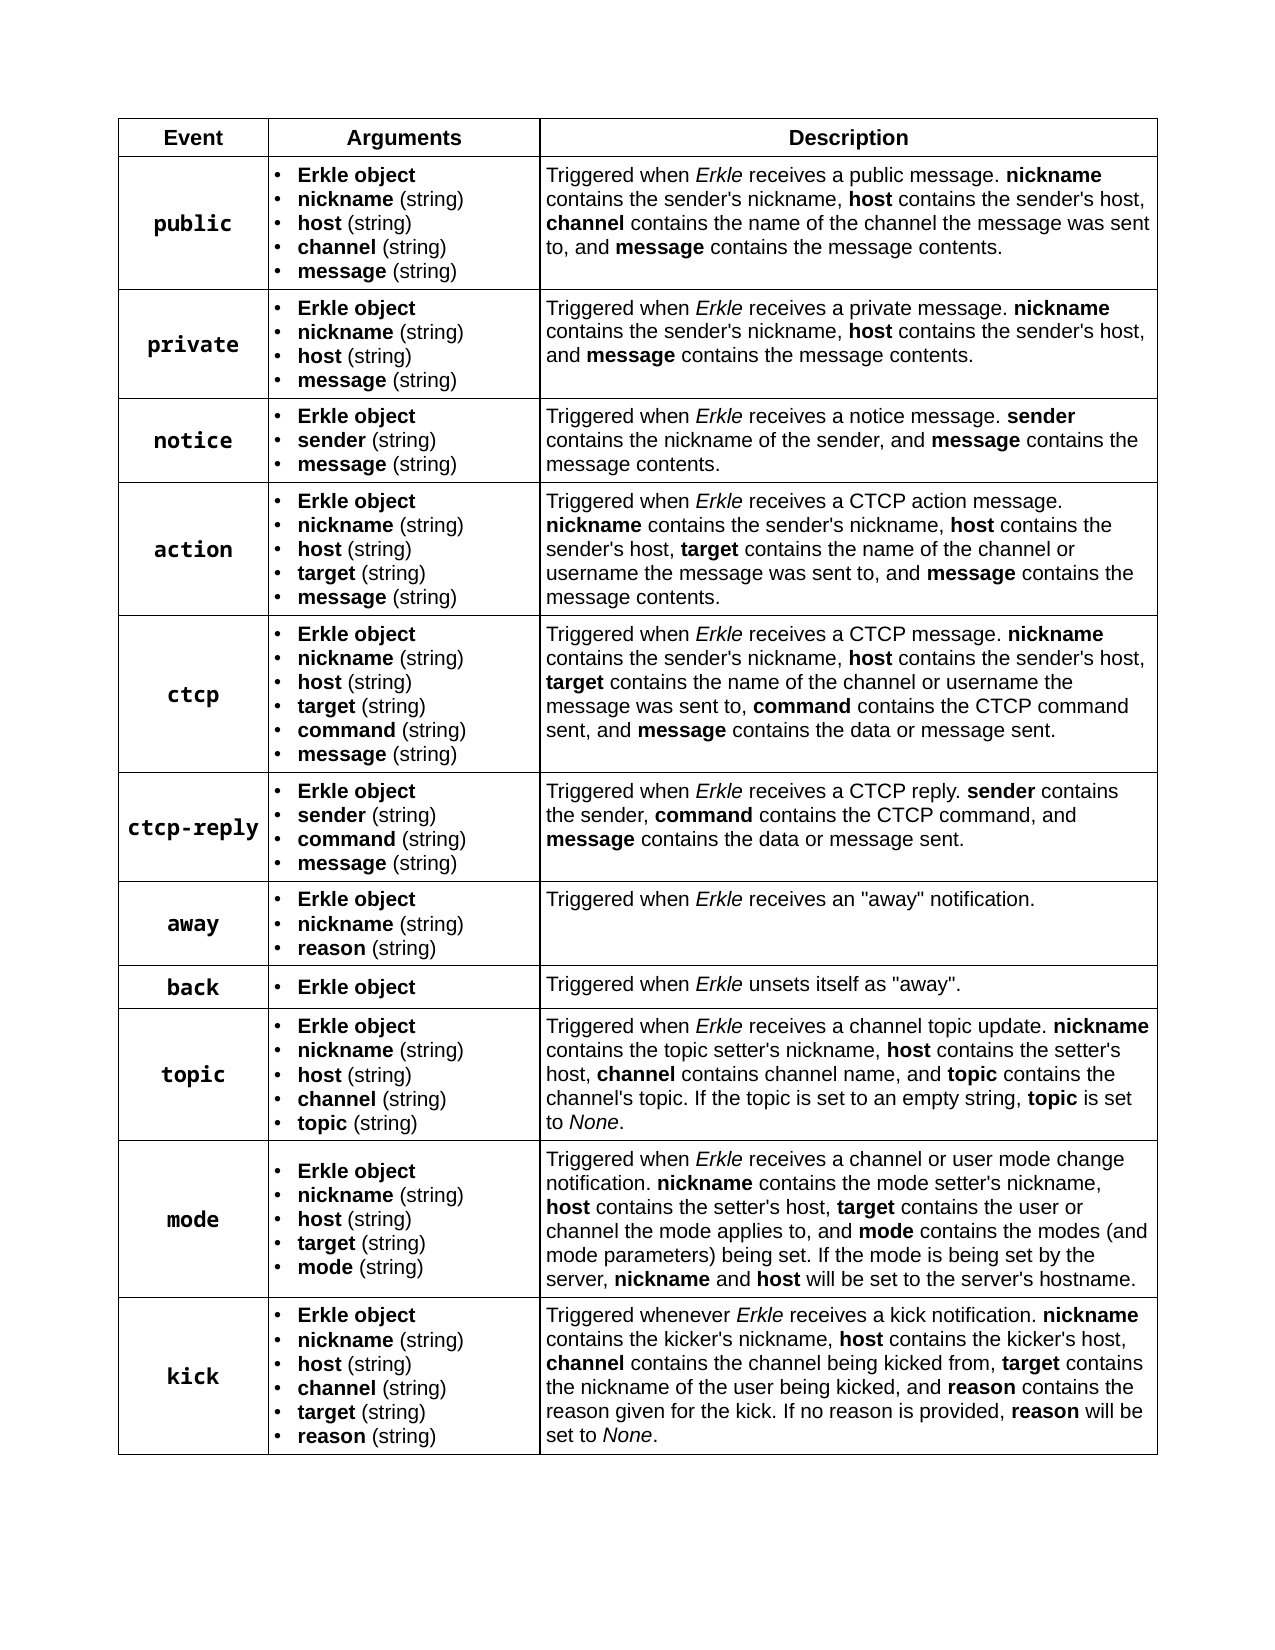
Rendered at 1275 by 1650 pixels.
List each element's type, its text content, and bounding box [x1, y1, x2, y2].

table_cell Erkle object nickname (string) host (string) target (string) command (string) message (string) [269, 616, 539, 772]
table_cell Erkle object sender (string) command (string) message (string) [269, 773, 539, 881]
table_cell Triggered when Erkle receives a CTCP reply. sender contains the sender, command contains the CTCP command, and message contains the data or message sent. [541, 773, 1157, 881]
table_header Description [541, 119, 1157, 156]
table_cell Erkle object nickname (string) host (string) target (string) mode (string) [269, 1141, 539, 1297]
table_cell back [119, 966, 268, 1007]
table_cell ctcp-reply [119, 773, 268, 881]
table_cell Erkle object nickname (string) host (string) channel (string) message (string) [269, 157, 539, 289]
table_cell Triggered when Erkle receives a notice message. sender contains the nickname of the sender, and message contains the message contents. [541, 399, 1157, 482]
table_cell private [119, 290, 268, 397]
table_cell away [119, 882, 268, 965]
table_cell Erkle object nickname (string) host (string) target (string) message (string) [269, 483, 539, 615]
table_cell Triggered when Erkle receives a channel or user mode change notification. nickname contains the mode setter's nickname, host contains the setter's host, target contains the user or channel the mode applies to, and mode contains the modes (and mode parameters) being set. If the mode is being set by the server, nickname and host will be set to the server's hostname. [541, 1141, 1157, 1297]
table_cell mode [119, 1141, 268, 1297]
table_cell Erkle object [269, 966, 539, 1007]
table_cell topic [119, 1009, 268, 1140]
table_cell Triggered when Erkle receives an "away" notification. [541, 882, 1157, 965]
table_header Arguments [269, 119, 539, 156]
table_cell Erkle object nickname (string) host (string) channel (string) topic (string) [269, 1009, 539, 1140]
table_cell Triggered when Erkle receives a CTCP message. nickname contains the sender's nickname, host contains the sender's host, target contains the name of the channel or username the message was sent to, command contains the CTCP command sent, and message contains the data or message sent. [541, 616, 1157, 772]
table_cell action [119, 483, 268, 615]
table_cell public [119, 157, 268, 289]
table_cell Erkle object nickname (string) reason (string) [269, 882, 539, 965]
table_header Event [119, 119, 268, 156]
table_cell Erkle object sender (string) message (string) [269, 399, 539, 482]
table_cell Erkle object nickname (string) host (string) channel (string) target (string) reason (string) [269, 1298, 539, 1453]
table_cell Triggered when Erkle receives a private message. nickname contains the sender's nickname, host contains the sender's host, and message contains the message contents. [541, 290, 1157, 397]
table_cell notice [119, 399, 268, 482]
table_cell Triggered when Erkle receives a CTCP action message. nickname contains the sender's nickname, host contains the sender's host, target contains the name of the channel or username the message was sent to, and message contains the message contents. [541, 483, 1157, 615]
table_cell Triggered whenever Erkle receives a kick notification. nickname contains the kicker's nickname, host contains the kicker's host, channel contains the channel being kicked from, target contains the nickname of the user being kicked, and reason contains the reason given for the kick. If no reason is provided, reason will be set to None. [541, 1298, 1157, 1453]
table_cell kick [119, 1298, 268, 1453]
table_cell ctcp [119, 616, 268, 772]
table_cell Erkle object nickname (string) host (string) message (string) [269, 290, 539, 397]
table_cell Triggered when Erkle unsets itself as "away". [541, 966, 1157, 1007]
table_cell Triggered when Erkle receives a public message. nickname contains the sender's nickname, host contains the sender's host, channel contains the name of the channel the message was sent to, and message contains the message contents. [541, 157, 1157, 289]
table_cell Triggered when Erkle receives a channel topic update. nickname contains the topic setter's nickname, host contains the setter's host, channel contains channel name, and topic contains the channel's topic. If the topic is set to an empty string, topic is set to None. [541, 1009, 1157, 1140]
